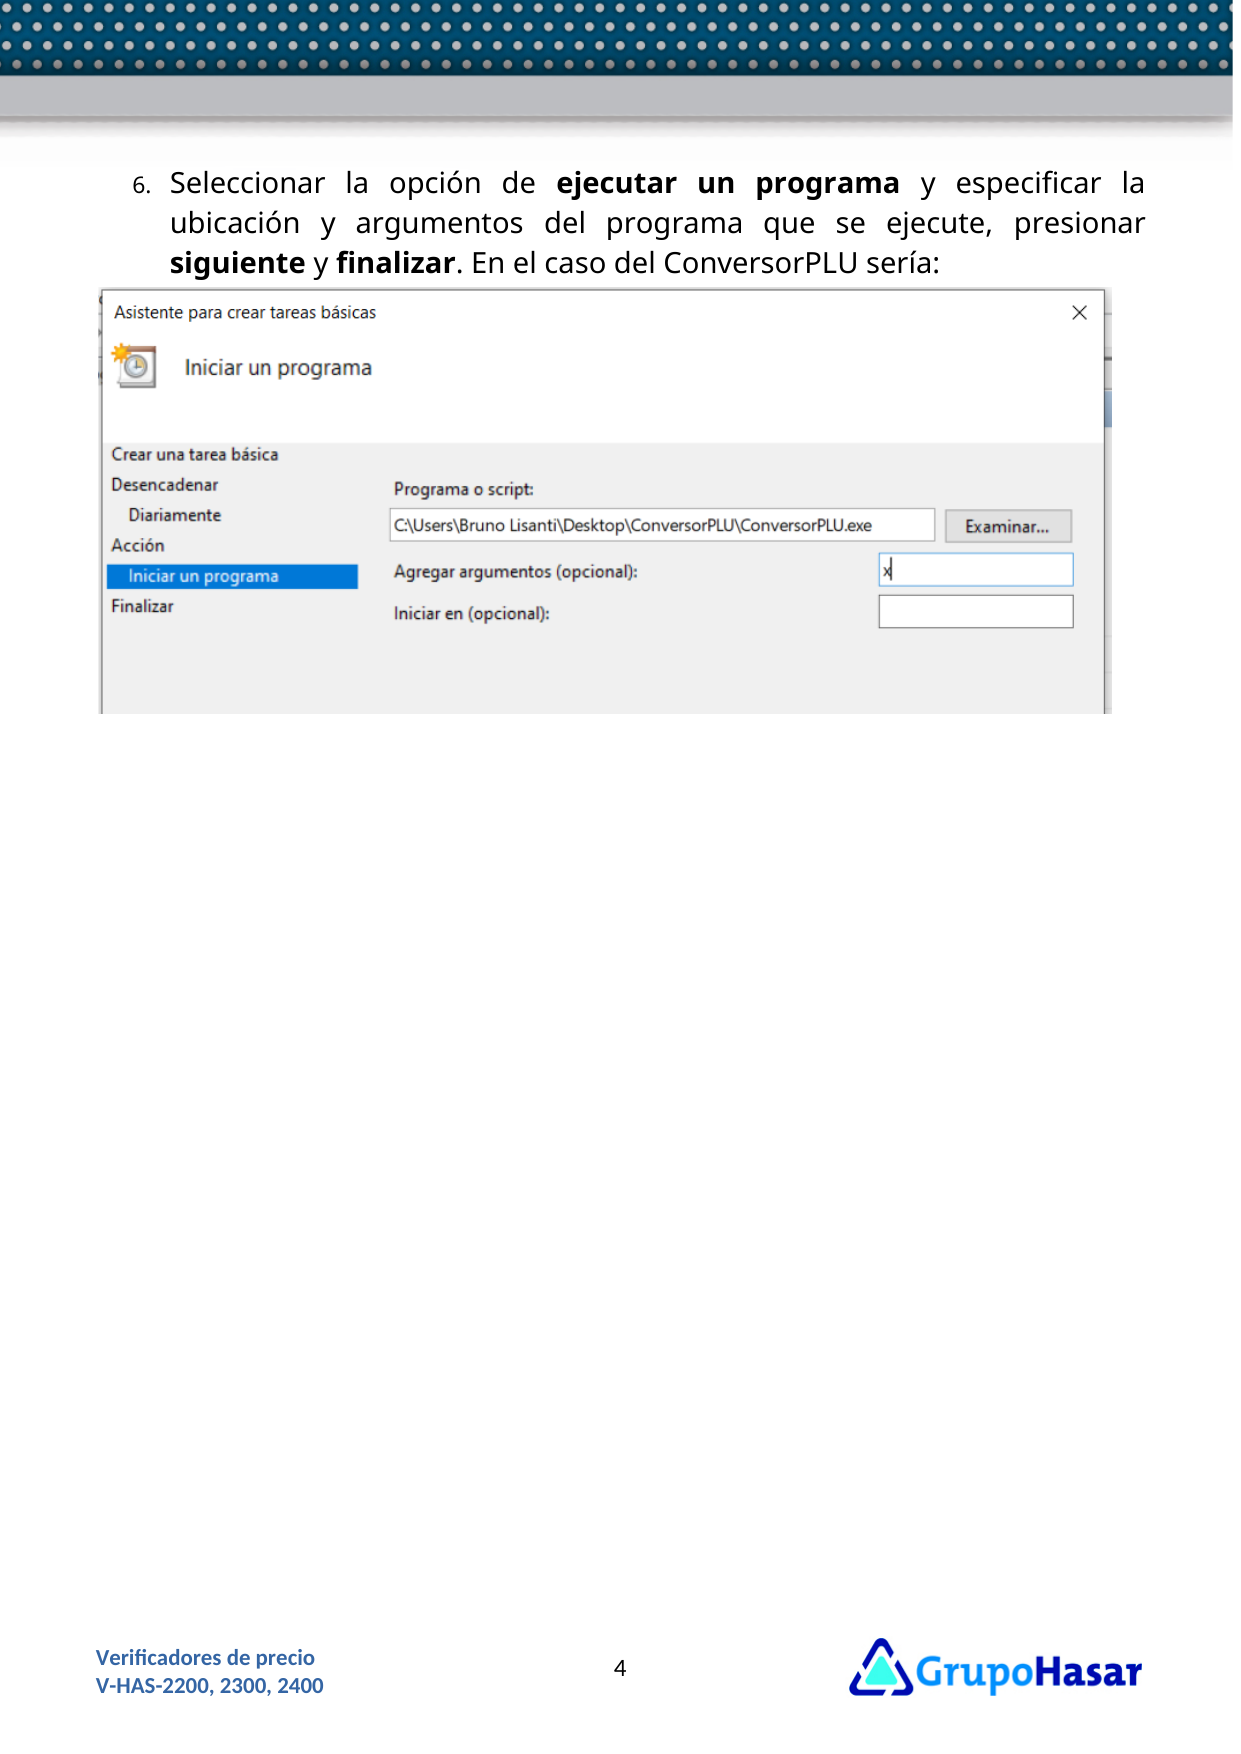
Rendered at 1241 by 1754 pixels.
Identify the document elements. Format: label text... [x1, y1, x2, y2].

picture [33, 60, 41, 69]
picture [555, 3, 563, 12]
picture [462, 60, 471, 69]
picture [626, 60, 635, 69]
picture [462, 23, 471, 31]
picture [902, 3, 911, 12]
picture [595, 42, 604, 50]
picture [125, 3, 134, 12]
picture [800, 42, 809, 50]
picture [564, 60, 574, 69]
picture [718, 3, 727, 12]
picture [350, 3, 359, 12]
picture [943, 3, 951, 12]
picture [1025, 3, 1034, 12]
picture [1035, 23, 1044, 31]
picture [738, 42, 747, 50]
picture [53, 23, 62, 31]
picture [329, 42, 338, 50]
picture [196, 60, 205, 69]
picture [1148, 42, 1156, 50]
picture [845, 1636, 1146, 1698]
picture [217, 60, 226, 69]
picture [1076, 23, 1084, 31]
picture [1199, 60, 1208, 69]
picture [412, 42, 420, 50]
picture [861, 42, 870, 50]
picture [954, 23, 962, 31]
picture [595, 4, 604, 12]
picture [821, 3, 829, 12]
picture [411, 3, 420, 12]
picture [1035, 60, 1044, 69]
picture [217, 23, 226, 31]
picture [279, 23, 287, 31]
picture [800, 3, 809, 12]
picture [1219, 60, 1228, 69]
picture [1117, 23, 1125, 31]
picture [738, 3, 747, 12]
picture [575, 3, 583, 12]
picture [1158, 60, 1167, 69]
picture [340, 60, 348, 69]
picture [841, 4, 849, 12]
picture [432, 3, 440, 12]
picture [1128, 3, 1136, 12]
picture [1004, 3, 1013, 12]
picture [749, 60, 757, 69]
picture [23, 42, 32, 50]
picture [105, 3, 113, 12]
picture [289, 3, 297, 12]
picture [1025, 42, 1034, 50]
picture [166, 4, 174, 12]
picture [555, 42, 563, 50]
picture [697, 3, 707, 12]
picture [1209, 3, 1217, 12]
picture [391, 42, 400, 50]
picture [115, 60, 124, 69]
picture [299, 23, 307, 31]
picture [64, 42, 72, 50]
picture [422, 23, 430, 31]
picture [74, 60, 82, 69]
picture [524, 60, 533, 69]
picture [146, 4, 154, 12]
picture [258, 60, 267, 69]
picture [1056, 23, 1064, 31]
picture [851, 60, 860, 69]
picture [146, 42, 154, 50]
picture [830, 60, 839, 69]
picture [575, 42, 583, 50]
picture [1158, 23, 1167, 31]
picture [647, 60, 655, 69]
picture [759, 42, 768, 50]
picture [155, 60, 165, 69]
picture [238, 60, 246, 69]
picture [493, 3, 502, 12]
picture [227, 3, 236, 12]
picture [1015, 60, 1023, 69]
picture [442, 60, 451, 69]
picture [954, 60, 962, 69]
picture [23, 4, 32, 12]
picture [1086, 42, 1095, 50]
picture [1066, 3, 1075, 12]
picture [329, 3, 338, 12]
picture [636, 3, 645, 12]
picture [94, 60, 103, 69]
picture [473, 4, 481, 12]
picture [1128, 42, 1136, 50]
picture [708, 60, 716, 69]
picture [186, 42, 195, 50]
picture [74, 23, 82, 31]
picture [1178, 60, 1187, 69]
picture [923, 4, 931, 12]
picture [483, 23, 492, 31]
picture [769, 23, 778, 31]
picture [995, 23, 1003, 31]
picture [1189, 3, 1197, 12]
picture [85, 3, 93, 12]
picture [320, 60, 328, 69]
picture [790, 60, 798, 69]
picture [871, 60, 880, 69]
picture [1137, 60, 1146, 69]
picture [1076, 60, 1084, 69]
picture [268, 3, 277, 12]
picture [186, 3, 195, 12]
picture [1137, 23, 1146, 31]
picture [13, 23, 21, 31]
picture [524, 23, 533, 31]
picture [902, 42, 911, 50]
picture [288, 42, 298, 50]
picture [0, 76, 1233, 170]
picture [616, 42, 625, 50]
picture [688, 60, 696, 69]
picture [943, 42, 951, 50]
picture [963, 42, 973, 50]
picture [1015, 23, 1023, 31]
picture [728, 23, 737, 31]
picture [268, 42, 277, 50]
picture [370, 42, 379, 50]
picture [279, 60, 287, 69]
picture [769, 60, 778, 69]
picture [708, 23, 716, 31]
picture [493, 42, 502, 50]
picture [43, 3, 52, 12]
picture [984, 3, 993, 12]
picture [933, 23, 942, 31]
picture [1219, 22, 1228, 31]
picture [892, 23, 901, 31]
picture [473, 42, 481, 50]
picture [360, 60, 369, 69]
picture [882, 42, 890, 50]
picture [320, 23, 328, 31]
picture [248, 42, 256, 50]
list Seleccionar la opción de ejecutar un programa y especificar la ubicación y argumentos del programa que se ejecute, presionar siguiente y finalizar. En el caso del ConversorPLU sería: [132, 162, 1146, 282]
picture [564, 23, 574, 31]
picture [718, 42, 727, 50]
picture [401, 60, 409, 69]
picture [657, 3, 666, 12]
picture [432, 42, 441, 50]
picture [912, 23, 921, 31]
picture [483, 60, 492, 69]
picture [248, 3, 256, 12]
picture [453, 42, 461, 50]
picture [1178, 22, 1187, 31]
picture [606, 23, 614, 31]
picture [2, 42, 11, 50]
picture [964, 4, 972, 12]
picture [1168, 3, 1177, 12]
picture [544, 22, 553, 31]
picture [360, 23, 369, 31]
picture [63, 4, 72, 12]
picture [196, 23, 205, 31]
picture [851, 23, 860, 31]
picture [647, 22, 655, 31]
picture [667, 60, 676, 69]
picture [1199, 23, 1208, 31]
picture [1004, 42, 1013, 50]
picture [1168, 42, 1177, 50]
picture [115, 23, 124, 31]
picture [350, 42, 359, 50]
picture [514, 4, 522, 12]
picture [84, 42, 93, 50]
picture [227, 42, 236, 50]
picture [667, 23, 676, 31]
picture [1066, 42, 1075, 50]
picture [1209, 42, 1218, 50]
picture [585, 22, 594, 31]
picture [677, 42, 686, 50]
picture [391, 3, 400, 12]
picture [1045, 42, 1054, 50]
picture [105, 42, 113, 50]
picture [2, 3, 11, 12]
picture [401, 23, 409, 31]
picture [166, 42, 174, 50]
picture [810, 60, 819, 69]
picture [135, 60, 144, 69]
picture [636, 42, 645, 50]
picture [514, 42, 522, 50]
picture [759, 3, 768, 12]
picture [974, 60, 982, 69]
picture [33, 23, 41, 31]
picture [688, 23, 696, 31]
picture [43, 42, 52, 50]
picture [810, 23, 819, 31]
picture [749, 23, 757, 31]
picture [861, 3, 870, 12]
picture [94, 23, 103, 31]
picture [207, 42, 215, 50]
picture [544, 60, 553, 69]
picture [995, 60, 1003, 69]
picture [503, 23, 512, 31]
picture [1117, 60, 1125, 69]
picture [299, 60, 307, 69]
picture [912, 60, 921, 69]
picture [1097, 23, 1105, 31]
picture [1107, 4, 1115, 12]
picture [871, 23, 880, 31]
picture [370, 3, 379, 12]
picture [237, 23, 246, 31]
picture [258, 23, 267, 31]
picture [135, 23, 144, 31]
picture [626, 23, 635, 31]
picture [586, 60, 594, 69]
picture [933, 60, 942, 69]
picture [657, 42, 666, 50]
picture [821, 42, 829, 50]
picture [892, 60, 901, 69]
picture [1056, 60, 1064, 69]
picture [53, 60, 62, 69]
picture [616, 3, 625, 12]
picture [309, 3, 318, 12]
picture [381, 23, 389, 31]
picture [830, 23, 839, 31]
picture [780, 3, 788, 12]
picture [984, 42, 993, 50]
picture [677, 3, 686, 12]
picture [841, 42, 849, 50]
picture [1045, 3, 1054, 12]
picture [728, 60, 737, 69]
picture [534, 3, 542, 12]
picture [125, 42, 134, 50]
picture [697, 42, 707, 50]
picture [421, 60, 430, 69]
picture [453, 3, 461, 12]
picture [207, 3, 215, 12]
picture [534, 42, 543, 50]
picture [176, 60, 185, 69]
picture [1096, 60, 1105, 69]
picture [381, 60, 389, 69]
picture [13, 60, 21, 69]
picture [790, 22, 798, 31]
picture [155, 23, 165, 31]
picture [340, 23, 348, 31]
picture [923, 42, 931, 50]
picture [503, 60, 512, 69]
picture [442, 22, 451, 31]
picture [309, 42, 318, 50]
picture [176, 23, 185, 31]
picture [1086, 3, 1095, 12]
picture [1148, 3, 1156, 12]
picture [606, 60, 614, 69]
picture [1107, 42, 1116, 50]
picture [882, 3, 890, 12]
picture [1189, 42, 1197, 50]
picture [974, 23, 982, 31]
picture [98, 287, 1112, 714]
picture [780, 42, 788, 50]
